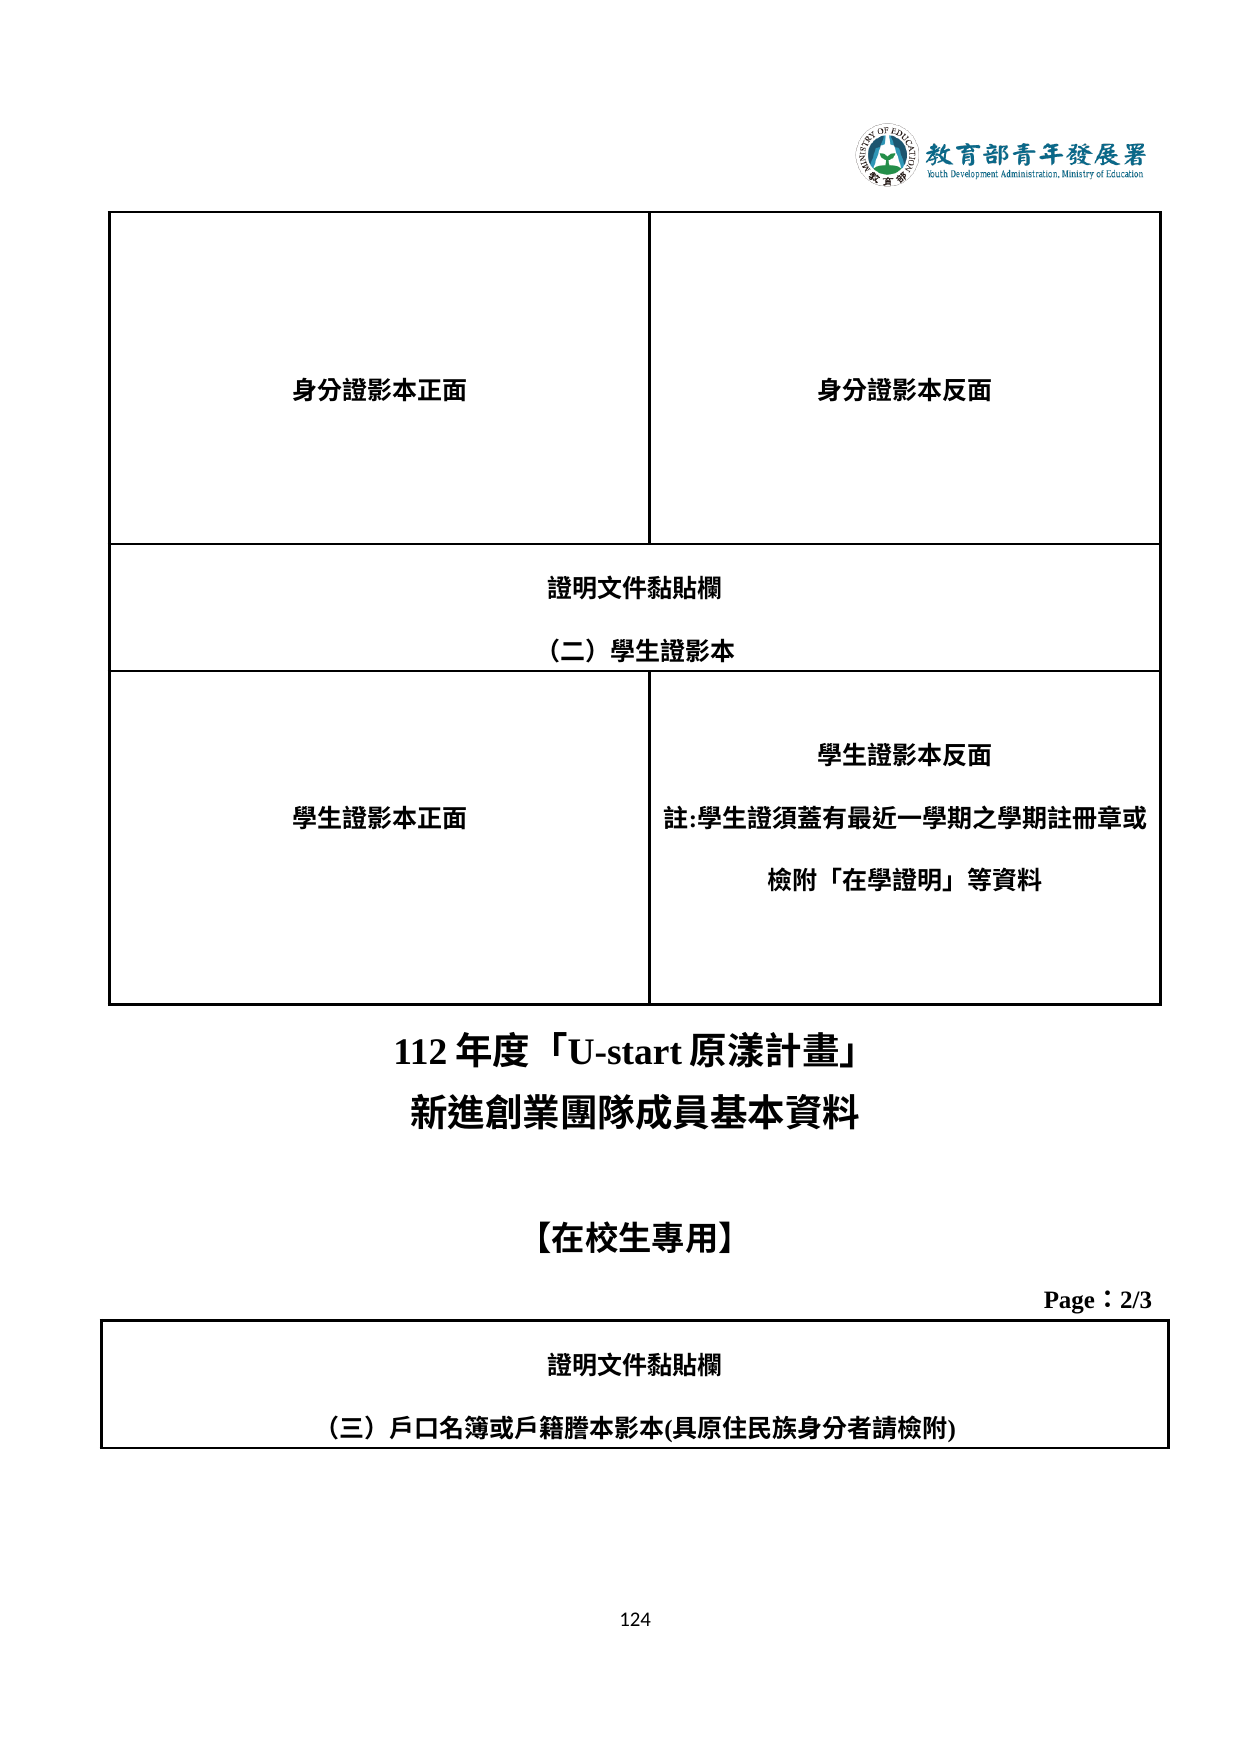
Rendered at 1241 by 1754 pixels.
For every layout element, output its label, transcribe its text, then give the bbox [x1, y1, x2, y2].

table_cell 證明文件黏貼欄 （二）學生證影本 [111, 545, 1159, 670]
table_header 證明文件黏貼欄 （三）戶口名簿或戶籍謄本影本(具原住民族身分者請檢附) [103, 1322, 1167, 1447]
text Page：2/3 [118, 1256, 1152, 1319]
text 112年度「U-start原漾計畫」 [118, 1006, 1152, 1069]
table_cell 學生證影本反面 註:學生證須蓋有最近一學期之學期註冊章或檢附「在學證明」等資料 [651, 672, 1159, 1003]
table_cell 身分證影本反面 [651, 213, 1159, 543]
table_cell 身分證影本正面 [111, 213, 648, 543]
text 【在校生專用】 [118, 1194, 1152, 1256]
table_cell 學生證影本正面 [111, 672, 648, 1003]
text 新進創業團隊成員基本資料 [118, 1069, 1152, 1131]
